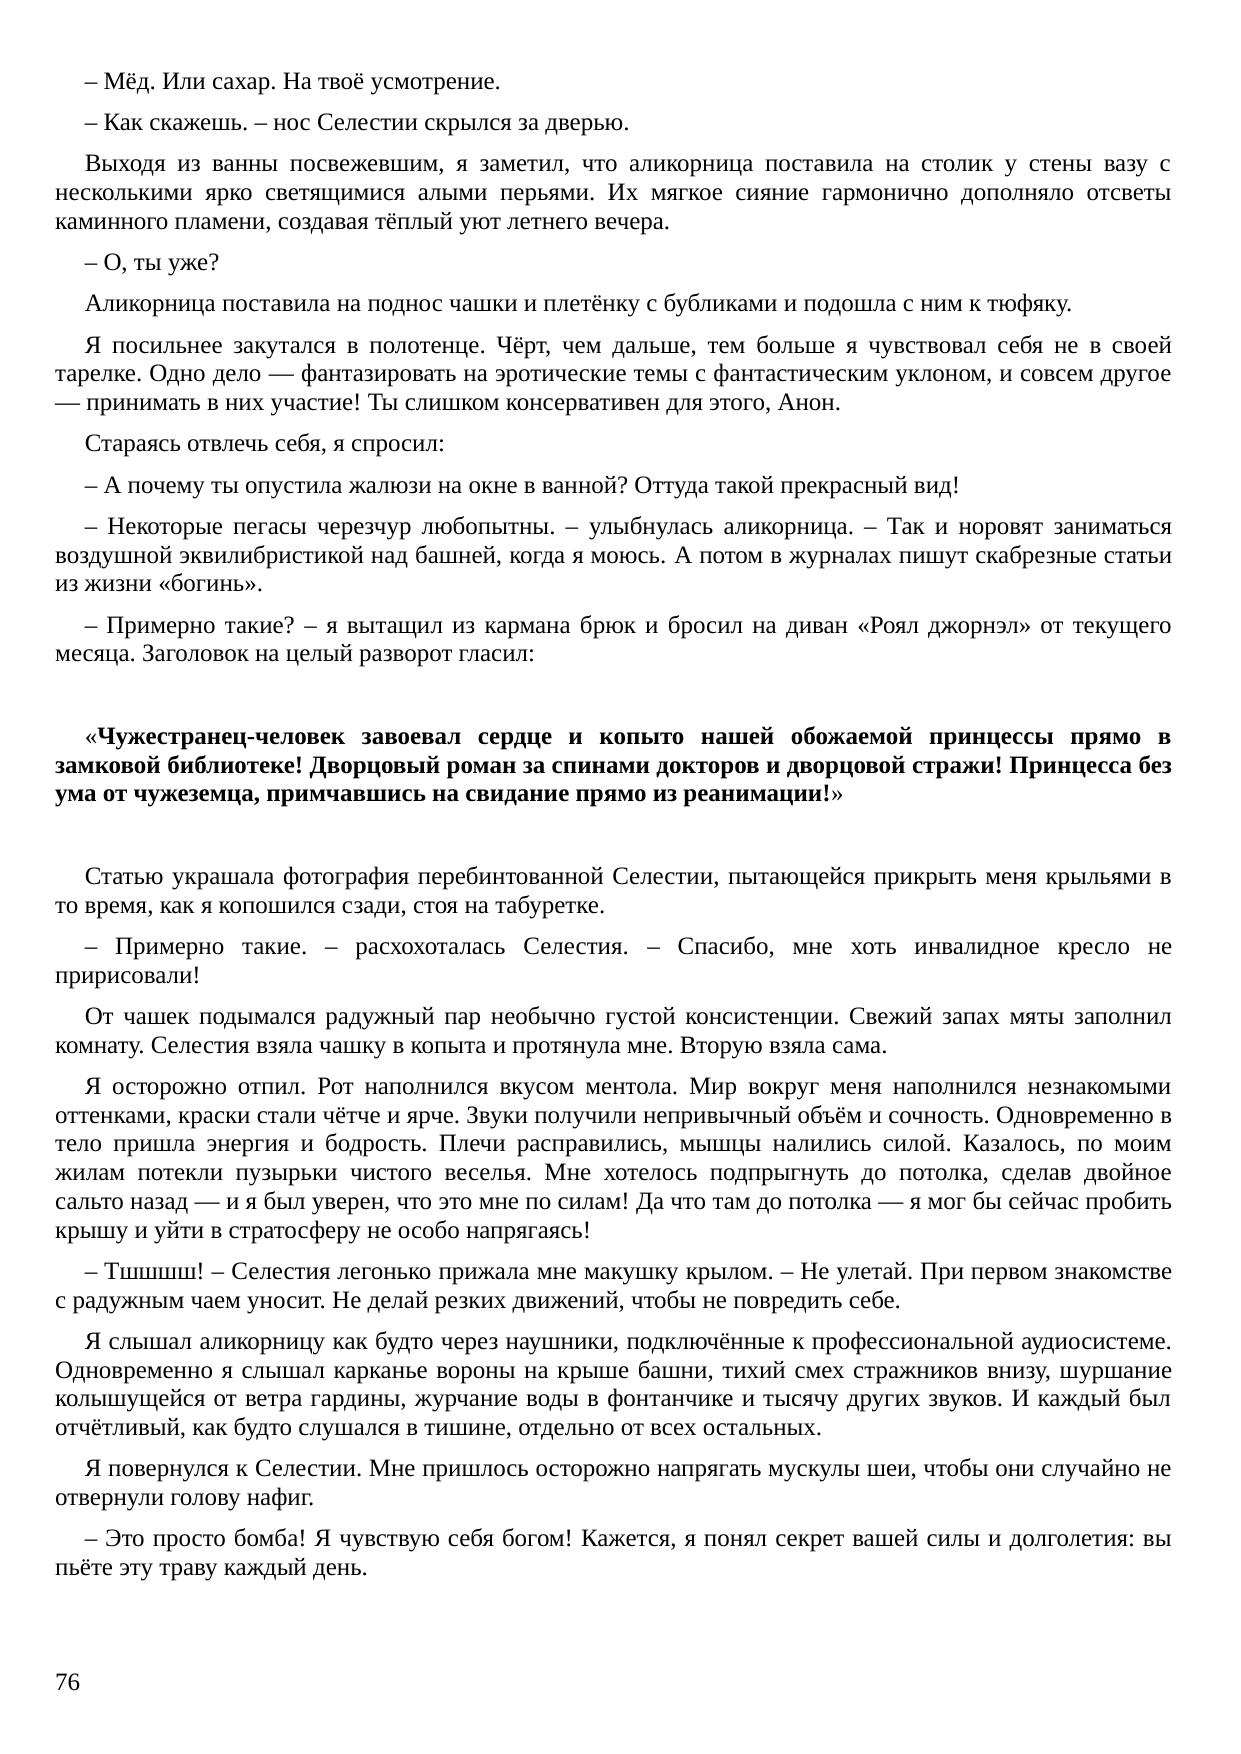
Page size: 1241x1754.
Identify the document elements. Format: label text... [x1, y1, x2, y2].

text Аликорница поставила на поднос чашки и плетёнку с бубликами и подошла с ним к тюфяку. [55, 288, 1173, 317]
text «Чужестранец-человек завоевал сердце и копыто нашей обожаемой принцессы прямо в замковой библиотеке! Дворцовый роман за спинами докторов и дворцовой стражи! Принцесса без ума от чужеземца, примчавшись на свидание прямо из реанимации!» [55, 721, 1173, 807]
text Я повернулся к Селестии. Мне пришлось осторожно напрягать мускулы шеи, чтобы они случайно не отвернули голову нафиг. [55, 1453, 1173, 1511]
text – А почему ты опустила жалюзи на окне в ванной? Оттуда такой прекрасный вид! [55, 470, 1173, 498]
text – Это просто бомба! Я чувствую себя богом! Кажется, я понял секрет вашей силы и долголетия: вы пьёте эту траву каждый день. [55, 1523, 1173, 1581]
text – Тшшшш! – Селестия легонько прижала мне макушку крылом. – Не улетай. При первом знакомстве с радужным чаем уносит. Не делай резких движений, чтобы не повредить себе. [55, 1256, 1173, 1313]
text От чашек подымался радужный пар необычно густой консистенции. Свежий запах мяты заполнил комнату. Селестия взяла чашку в копыта и протянула мне. Вторую взяла сама. [55, 1001, 1173, 1058]
text – Как скажешь. – нос Селестии скрылся за дверью. [55, 107, 1173, 136]
text Я посильнее закутался в полотенце. Чёрт, чем дальше, тем больше я чувствовал себя не в своей тарелке. Одно дело — фантазировать на эротические темы с фантастическим уклоном, и совсем другое — принимать в них участие! Ты слишком консервативен для этого, Анон. [55, 330, 1173, 416]
text – Мёд. Или сахар. На твоё усмотрение. [55, 66, 1173, 95]
text Статью украшала фотография перебинтованной Селестии, пытающейся прикрыть меня крыльями в то время, как я копошился сзади, стоя на табуретке. [55, 861, 1173, 918]
text Выходя из ванны посвежевшим, я заметил, что аликорница поставила на столик у стены вазу с несколькими ярко светящимися алыми перьями. Их мягкое сияние гармонично дополняло отсветы каминного пламени, создавая тёплый уют летнего вечера. [55, 148, 1173, 235]
text – О, ты уже? [55, 247, 1173, 276]
text – Некоторые пегасы черезчур любопытны. – улыбнулась аликорница. – Так и норовят заниматься воздушной эквилибристикой над башней, когда я моюсь. А потом в журналах пишут скабрезные статьи из жизни «богинь». [55, 511, 1173, 597]
text – Примерно такие. – расхохоталась Селестия. – Спасибо, мне хоть инвалидное кресло не пририсовали! [55, 931, 1173, 988]
text Я слышал аликорницу как будто через наушники, подключённые к профессиональной аудиосистеме. Одновременно я слышал карканье вороны на крыше башни, тихий смех стражников внизу, шуршание колышущейся от ветра гардины, журчание воды в фонтанчике и тысячу других звуков. И каждый был отчётливый, как будто слушался в тишине, отдельно от всех остальных. [55, 1326, 1173, 1441]
text – Примерно такие? – я вытащил из кармана брюк и бросил на диван «Роял джорнэл» от текущего месяца. Заголовок на целый разворот гласил: [55, 610, 1173, 667]
text Я осторожно отпил. Рот наполнился вкусом ментола. Мир вокруг меня наполнился незнакомыми оттенками, краски стали чётче и ярче. Звуки получили непривычный объём и сочность. Одновременно в тело пришла энергия и бодрость. Плечи расправились, мышцы налились силой. Казалось, по моим жилам потекли пузырьки чистого веселья. Мне хотелось подпрыгнуть до потолка, сделав двойное сальто назад — и я был уверен, что это мне по силам! Да что там до потолка — я мог бы сейчас пробить крышу и уйти в стратосферу не особо напрягаясь! [55, 1071, 1173, 1243]
text Стараясь отвлечь себя, я спросил: [55, 428, 1173, 457]
